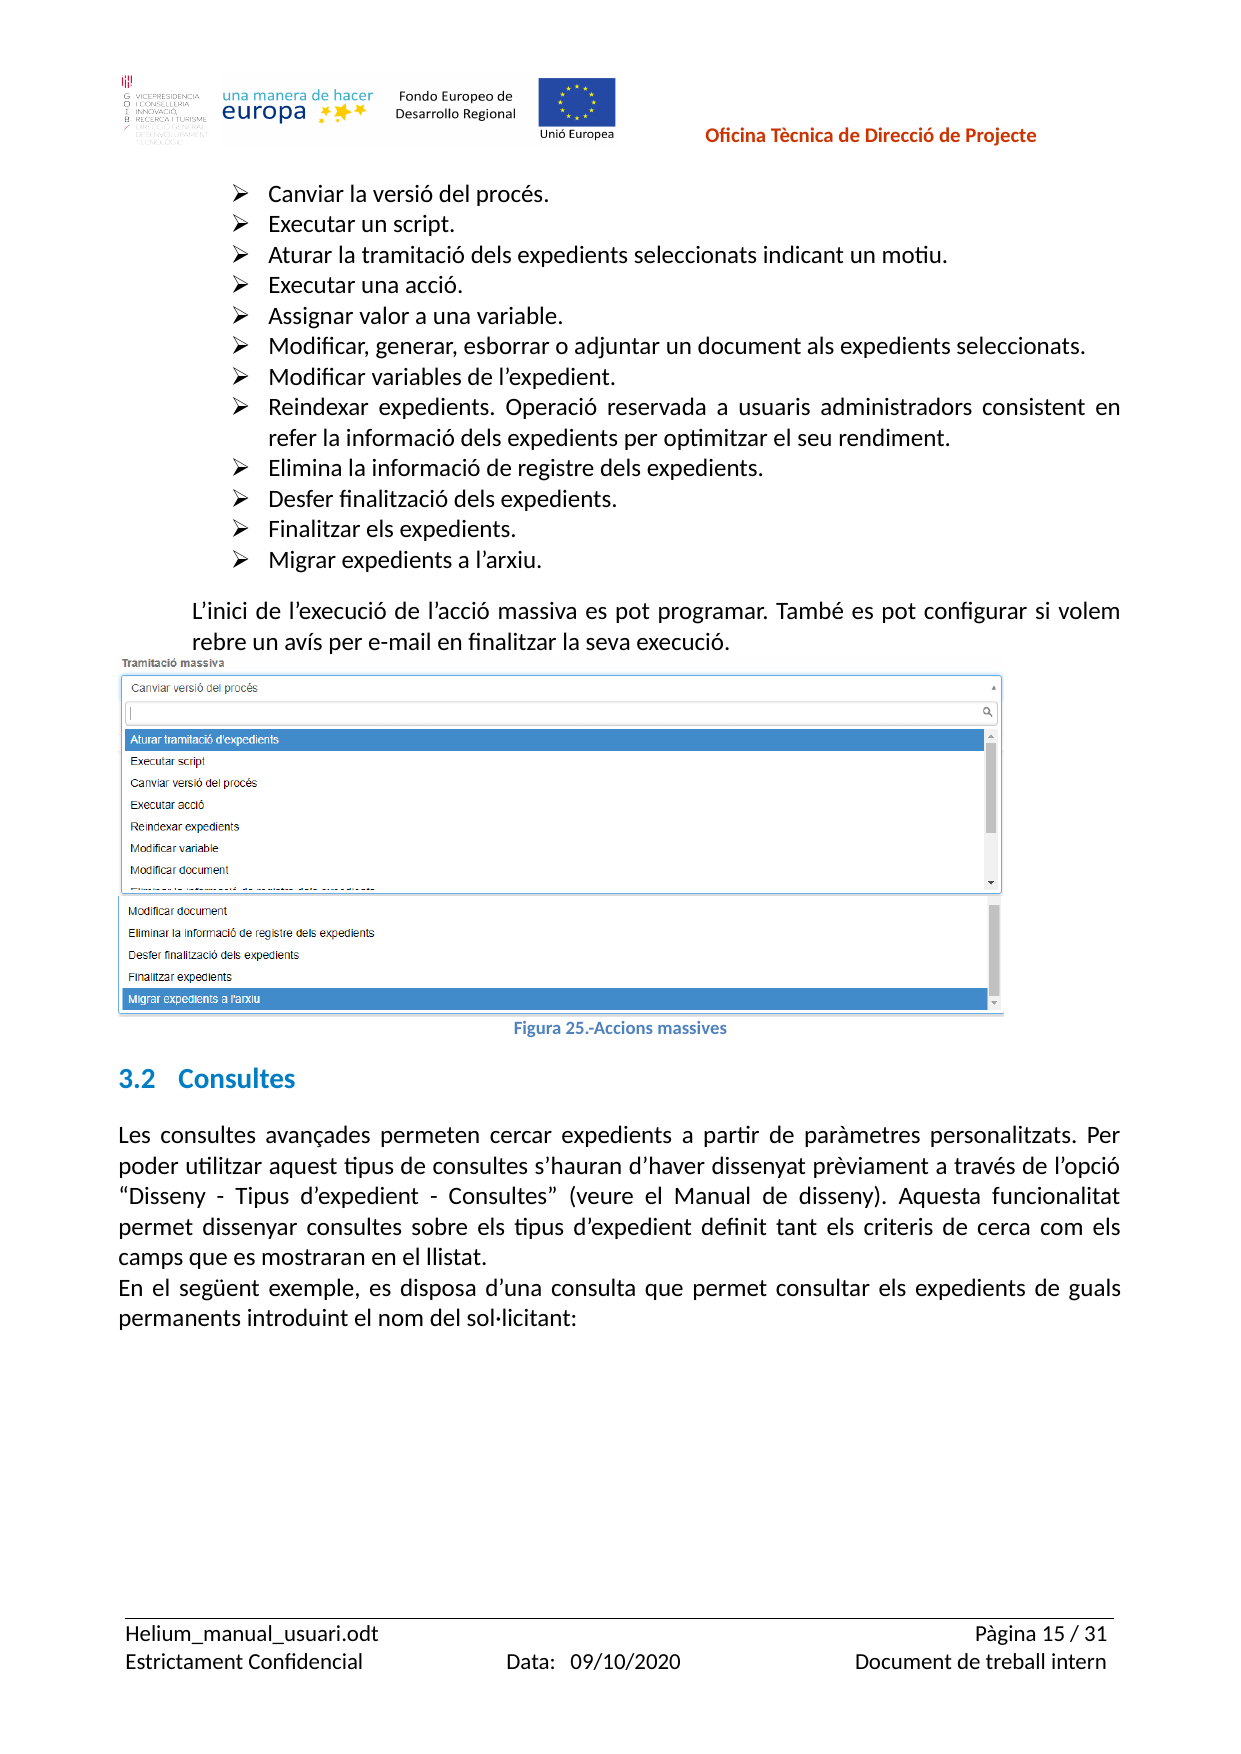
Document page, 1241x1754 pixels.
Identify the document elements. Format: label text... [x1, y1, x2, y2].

list Elimina la informació de registre dels expedients. [231, 452, 1122, 483]
list Migrar expedients a l’arxiu. [231, 544, 1122, 574]
text En el següent exemple, es disposa d’una consulta que permet consultar els expedients de guals permanents introduint el nom del sol·licitant: [118, 1272, 1122, 1333]
subtitle Consultes [118, 1060, 1122, 1096]
picture [118, 73, 213, 147]
list Modificar, generar, esborrar o adjuntar un document als expedients seleccionats. [231, 330, 1122, 361]
list Finalitzar els expedients. [231, 513, 1122, 544]
picture [118, 656, 1004, 1017]
list Reindexar expedients. Operació reservada a usuaris administradors consistent en refer la informació dels expedients per optimitzar el seu rendiment. [231, 391, 1122, 452]
text Figura 25.-Accions massives [118, 1017, 1122, 1039]
list Canviar la versió del procés. [231, 178, 1122, 208]
list Assignar valor a una variable. [231, 300, 1122, 330]
list Aturar la tramitació dels expedients seleccionats indicant un motiu. [231, 239, 1122, 269]
list Executar un script. [231, 208, 1122, 239]
list Executar una acció. [231, 269, 1122, 300]
list Modificar variables de l’expedient. [231, 361, 1122, 391]
picture [219, 73, 621, 147]
text L’inici de l’execució de l’acció massiva es pot programar. També es pot configurar si volem rebre un avís per e-mail en finalitzar la seva execució. [192, 595, 1122, 656]
list Desfer finalització dels expedients. [231, 483, 1122, 513]
text Les consultes avançades permeten cercar expedients a partir de paràmetres personalitzats. Per poder utilitzar aquest tipus de consultes s’hauran d’haver dissenyat prèviament a través de l’opció “Disseny - Tipus d’expedient - Consultes” (veure el Manual de disseny). Aquesta funcionalitat permet dissenyar consultes sobre els tipus d’expedient definit tant els criteris de cerca com els camps que es mostraran en el llistat. [118, 1119, 1122, 1272]
